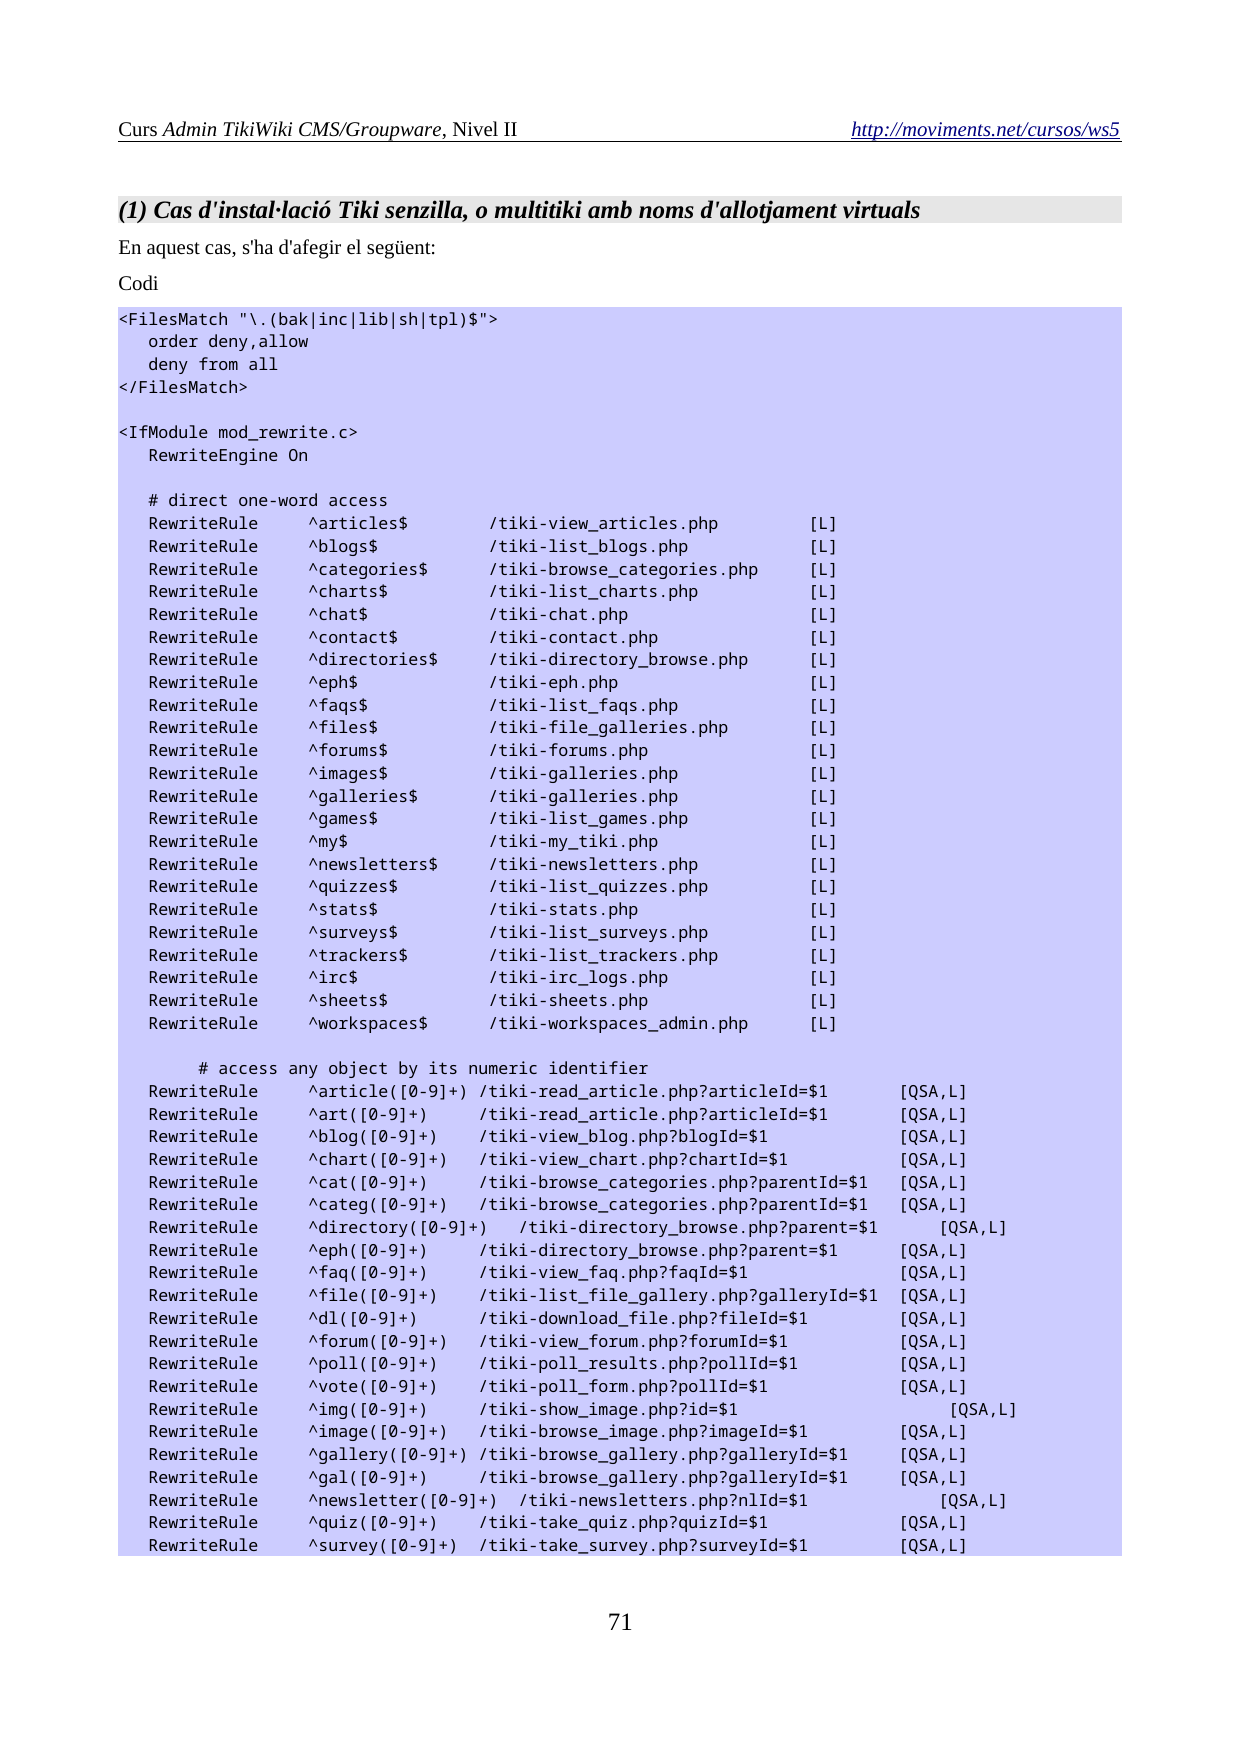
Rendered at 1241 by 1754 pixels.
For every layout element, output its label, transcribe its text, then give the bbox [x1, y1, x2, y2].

text # access any object by its numeric identifier [118, 1057, 1122, 1079]
text RewriteRule ^poll([0-9]+) /tiki-poll_results.php?pollId=$1 [QSA,L] [118, 1352, 1122, 1374]
text RewriteRule ^workspaces$ /tiki-workspaces_admin.php [L] [118, 1011, 1122, 1034]
text RewriteRule ^files$ /tiki-file_galleries.php [L] [118, 716, 1122, 739]
text RewriteRule ^cat([0-9]+) /tiki-browse_categories.php?parentId=$1 [QSA,L] [118, 1170, 1122, 1193]
text <FilesMatch "\.(bak|inc|lib|sh|tpl)$"> [118, 307, 1122, 330]
text RewriteRule ^art([0-9]+) /tiki-read_article.php?articleId=$1 [QSA,L] [118, 1102, 1122, 1125]
text RewriteRule ^forum([0-9]+) /tiki-view_forum.php?forumId=$1 [QSA,L] [118, 1329, 1122, 1352]
text RewriteRule ^blog([0-9]+) /tiki-view_blog.php?blogId=$1 [QSA,L] [118, 1125, 1122, 1147]
text RewriteRule ^article([0-9]+) /tiki-read_article.php?articleId=$1 [QSA,L] [118, 1079, 1122, 1102]
text RewriteRule ^articles$ /tiki-view_articles.php [L] [118, 512, 1122, 534]
text RewriteRule ^directories$ /tiki-directory_browse.php [L] [118, 648, 1122, 671]
text RewriteRule ^vote([0-9]+) /tiki-poll_form.php?pollId=$1 [QSA,L] [118, 1374, 1122, 1397]
text RewriteRule ^faqs$ /tiki-list_faqs.php [L] [118, 693, 1122, 716]
text RewriteRule ^categ([0-9]+) /tiki-browse_categories.php?parentId=$1 [QSA,L] [118, 1193, 1122, 1216]
text RewriteRule ^charts$ /tiki-list_charts.php [L] [118, 580, 1122, 602]
text RewriteRule ^dl([0-9]+) /tiki-download_file.php?fileId=$1 [QSA,L] [118, 1306, 1122, 1329]
text RewriteRule ^contact$ /tiki-contact.php [L] [118, 625, 1122, 648]
text RewriteRule ^faq([0-9]+) /tiki-view_faq.php?faqId=$1 [QSA,L] [118, 1261, 1122, 1284]
text <IfModule mod_rewrite.c> [118, 421, 1122, 443]
text RewriteRule ^games$ /tiki-list_games.php [L] [118, 807, 1122, 829]
text RewriteRule ^galleries$ /tiki-galleries.php [L] [118, 784, 1122, 807]
text RewriteRule ^stats$ /tiki-stats.php [L] [118, 898, 1122, 920]
text RewriteRule ^quizzes$ /tiki-list_quizzes.php [L] [118, 875, 1122, 898]
text </FilesMatch> [118, 375, 1122, 398]
text RewriteRule ^irc$ /tiki-irc_logs.php [L] [118, 966, 1122, 988]
text RewriteRule ^directory([0-9]+) /tiki-directory_browse.php?parent=$1 [QSA,L] [118, 1216, 1122, 1238]
text RewriteRule ^images$ /tiki-galleries.php [L] [118, 761, 1122, 784]
text RewriteRule ^eph([0-9]+) /tiki-directory_browse.php?parent=$1 [QSA,L] [118, 1238, 1122, 1261]
text RewriteRule ^gallery([0-9]+) /tiki-browse_gallery.php?galleryId=$1 [QSA,L] [118, 1443, 1122, 1465]
text RewriteRule ^sheets$ /tiki-sheets.php [L] [118, 988, 1122, 1011]
text En aquest cas, s'ha d'afegir el següent: [118, 236, 1122, 259]
text RewriteRule ^gal([0-9]+) /tiki-browse_gallery.php?galleryId=$1 [QSA,L] [118, 1465, 1122, 1488]
text RewriteRule ^img([0-9]+) /tiki-show_image.php?id=$1 [QSA,L] [118, 1397, 1122, 1420]
text RewriteRule ^categories$ /tiki-browse_categories.php [L] [118, 557, 1122, 580]
text RewriteRule ^surveys$ /tiki-list_surveys.php [L] [118, 920, 1122, 943]
text RewriteRule ^eph$ /tiki-eph.php [L] [118, 671, 1122, 693]
text RewriteRule ^my$ /tiki-my_tiki.php [L] [118, 829, 1122, 852]
text RewriteRule ^trackers$ /tiki-list_trackers.php [L] [118, 943, 1122, 966]
text RewriteRule ^chart([0-9]+) /tiki-view_chart.php?chartId=$1 [QSA,L] [118, 1147, 1122, 1170]
text RewriteRule ^blogs$ /tiki-list_blogs.php [L] [118, 534, 1122, 557]
text RewriteEngine On [118, 443, 1122, 466]
text RewriteRule ^newsletter([0-9]+) /tiki-newsletters.php?nlId=$1 [QSA,L] [118, 1488, 1122, 1511]
text RewriteRule ^file([0-9]+) /tiki-list_file_gallery.php?galleryId=$1 [QSA,L] [118, 1284, 1122, 1306]
text RewriteRule ^survey([0-9]+) /tiki-take_survey.php?surveyId=$1 [QSA,L] [118, 1533, 1122, 1556]
text RewriteRule ^forums$ /tiki-forums.php [L] [118, 739, 1122, 761]
text RewriteRule ^image([0-9]+) /tiki-browse_image.php?imageId=$1 [QSA,L] [118, 1420, 1122, 1443]
text # direct one-word access [118, 489, 1122, 512]
text RewriteRule ^quiz([0-9]+) /tiki-take_quiz.php?quizId=$1 [QSA,L] [118, 1511, 1122, 1533]
subtitle (1) Cas d'instal·lació Tiki senzilla, o multitiki amb noms d'allotjament virtuals [118, 196, 1122, 223]
text RewriteRule ^chat$ /tiki-chat.php [L] [118, 602, 1122, 625]
text order deny,allow [118, 330, 1122, 353]
text Codi [118, 272, 1122, 295]
text RewriteRule ^newsletters$ /tiki-newsletters.php [L] [118, 852, 1122, 875]
text deny from all [118, 353, 1122, 375]
